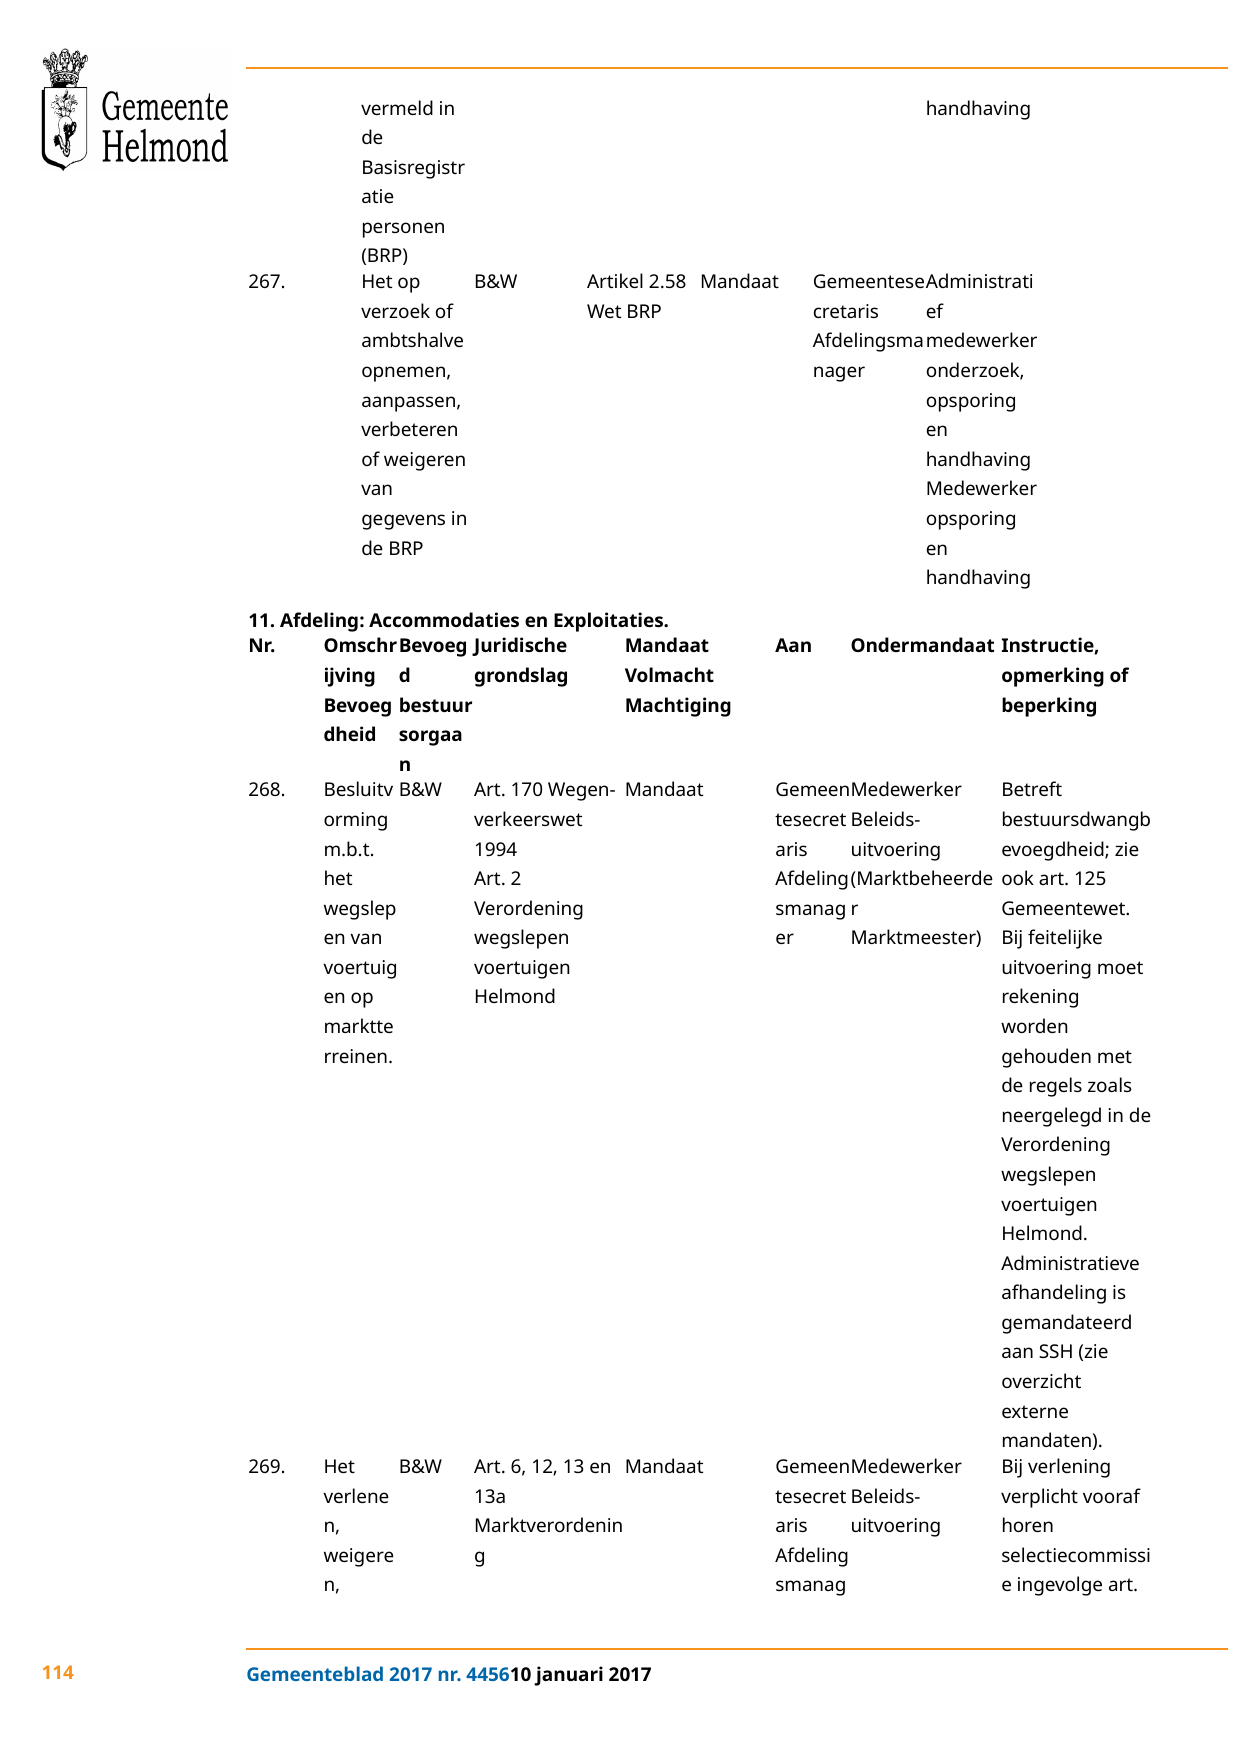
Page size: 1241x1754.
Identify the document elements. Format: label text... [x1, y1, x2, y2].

table_header Mandaat Volmacht Machtiging [625, 633, 775, 777]
table_cell Art. 6, 12, 13 en 13a Marktverordening [474, 1453, 624, 1597]
table_cell 269. [248, 1453, 323, 1597]
table_cell [474, 95, 587, 268]
table_header Nr. [248, 633, 323, 777]
table_cell Mandaat [700, 269, 813, 590]
table_cell Betreft bestuursdwangbevoegdheid; zie ook art. 125 Gemeentewet. Bij feitelijke uitvoering moet rekening worden gehouden met de regels zoals neergelegd in de Verordening wegslepen voertuigen Helmond. Administratieve afhandeling is gemandateerd aan SSH (zie overzicht externe mandaten). [1001, 777, 1152, 1453]
table_cell Gemeentesecretaris Afdelingsmanag [775, 1453, 850, 1597]
table_cell B&W [399, 1453, 474, 1597]
table_cell Bij verlening verplicht vooraf horen selectiecommissie ingevolge art. [1001, 1453, 1152, 1597]
table_cell [700, 95, 813, 268]
table_cell B&W [399, 777, 474, 1453]
text 11. Afdeling: Accommodaties en Exploitaties. [248, 607, 1152, 632]
table_header Omschrijving Bevoegdheid [323, 633, 398, 777]
picture [41, 47, 231, 172]
table_header Instructie, opmerking of beperking [1001, 633, 1152, 777]
table_cell Medewerker Beleids- uitvoering (Marktbeheerder Marktmeester) [850, 777, 1001, 1453]
table_cell [587, 95, 700, 268]
table_cell [813, 95, 926, 268]
table_cell Mandaat [625, 777, 775, 1453]
table_cell Medewerker Beleids- uitvoering [850, 1453, 1001, 1597]
table_cell 267. [248, 269, 361, 590]
table_cell Administratief medewerker onderzoek, opsporing en handhaving Medewerker opsporing en handhaving [926, 269, 1038, 590]
table_cell Mandaat [625, 1453, 775, 1597]
table_cell Art. 170 Wegen-verkeerswet 1994 Art. 2 Verordening wegslepen voertuigen Helmond [474, 777, 624, 1453]
table_header Aan [775, 633, 850, 777]
table_cell Het op verzoek of ambtshalve opnemen, aanpassen, verbeteren of weigeren van gegevens in de BRP [361, 269, 474, 590]
table_header Juridische grondslag [474, 633, 624, 777]
table_cell [248, 95, 361, 268]
table_header Bevoegd bestuursorgaan [399, 633, 474, 777]
table_cell handhaving [926, 95, 1038, 268]
table_cell Gemeentesecretaris Afdelingsmanager [775, 777, 850, 1453]
table_cell [1039, 269, 1152, 590]
table_cell Gemeentesecretaris Afdelingsmanager [813, 269, 926, 590]
table_cell B&W [474, 269, 587, 590]
table_cell Artikel 2.58 Wet BRP [587, 269, 700, 590]
table_cell Het verlenen, weigeren, [323, 1453, 398, 1597]
table_cell [1039, 95, 1152, 268]
table_header Ondermandaat [850, 633, 1001, 777]
table_cell Besluitvorming m.b.t. het wegslepen van voertuigen op marktterreinen. [323, 777, 398, 1453]
table_cell vermeld in de Basisregistratie personen (BRP) [361, 95, 474, 268]
table_cell 268. [248, 777, 323, 1453]
